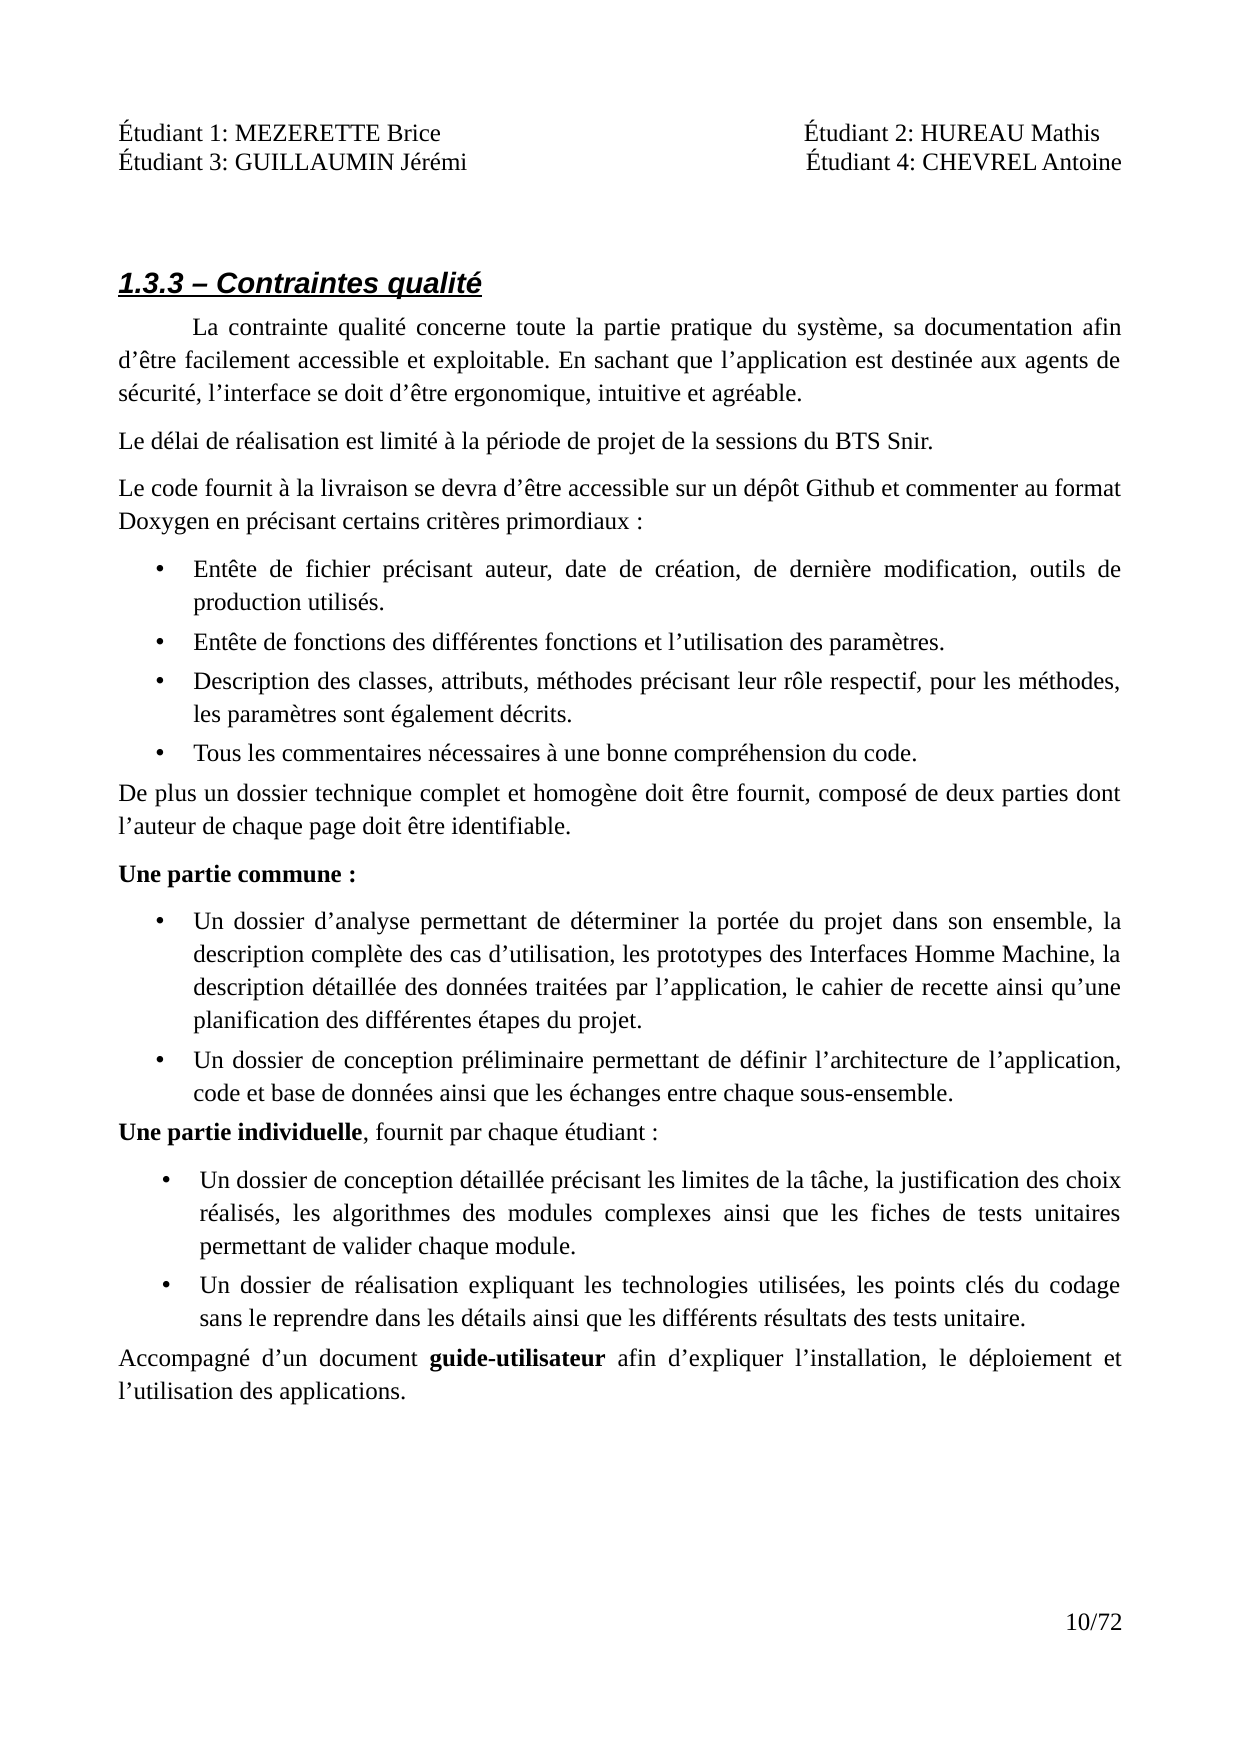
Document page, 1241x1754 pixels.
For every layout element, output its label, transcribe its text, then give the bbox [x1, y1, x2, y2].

text Une partie commune : [118, 859, 1122, 887]
text La contrainte qualité concerne toute la partie pratique du système, sa documentation afin d’être facilement accessible et exploitable. En sachant que l’application est destinée aux agents de sécurité, l’interface se doit d’être ergonomique, intuitive et agréable. [118, 312, 1122, 407]
list Description des classes, attributs, méthodes précisant leur rôle respectif, pour les méthodes, les paramètres sont également décrits. [156, 666, 1122, 728]
text Une partie individuelle, fournit par chaque étudiant : [118, 1117, 1122, 1146]
text De plus un dossier technique complet et homogène doit être fournit, composé de deux parties dont l’auteur de chaque page doit être identifiable. [118, 778, 1122, 840]
list Un dossier d’analyse permettant de déterminer la portée du projet dans son ensemble, la description complète des cas d’utilisation, les prototypes des Interfaces Homme Machine, la description détaillée des données traitées par l’application, le cahier de recette ainsi qu’une planification des différentes étapes du projet. [156, 906, 1122, 1034]
list Entête de fichier précisant auteur, date de création, de dernière modification, outils de production utilisés. [156, 554, 1122, 616]
list Tous les commentaires nécessaires à une bonne compréhension du code. [156, 738, 1122, 767]
text Le code fournit à la livraison se devra d’être accessible sur un dépôt Github et commenter au format Doxygen en précisant certains critères primordiaux : [118, 473, 1122, 535]
list Un dossier de conception détaillée précisant les limites de la tâche, la justification des choix réalisés, les algorithmes des modules complexes ainsi que les fiches de tests unitaires permettant de valider chaque module. [162, 1165, 1122, 1260]
list Un dossier de réalisation expliquant les technologies utilisées, les points clés du codage sans le reprendre dans les détails ainsi que les différents résultats des tests unitaire. [162, 1270, 1122, 1332]
list Entête de fonctions des différentes fonctions et l’utilisation des paramètres. [156, 627, 1122, 655]
subtitle 1.3.3 – Contraintes qualité [118, 266, 1122, 300]
list Un dossier de conception préliminaire permettant de définir l’architecture de l’application, code et base de données ainsi que les échanges entre chaque sous-ensemble. [156, 1045, 1122, 1107]
text Le délai de réalisation est limité à la période de projet de la sessions du BTS Snir. [118, 426, 1122, 454]
text Accompagné d’un document guide-utilisateur afin d’expliquer l’installation, le déploiement et l’utilisation des applications. [118, 1343, 1122, 1405]
